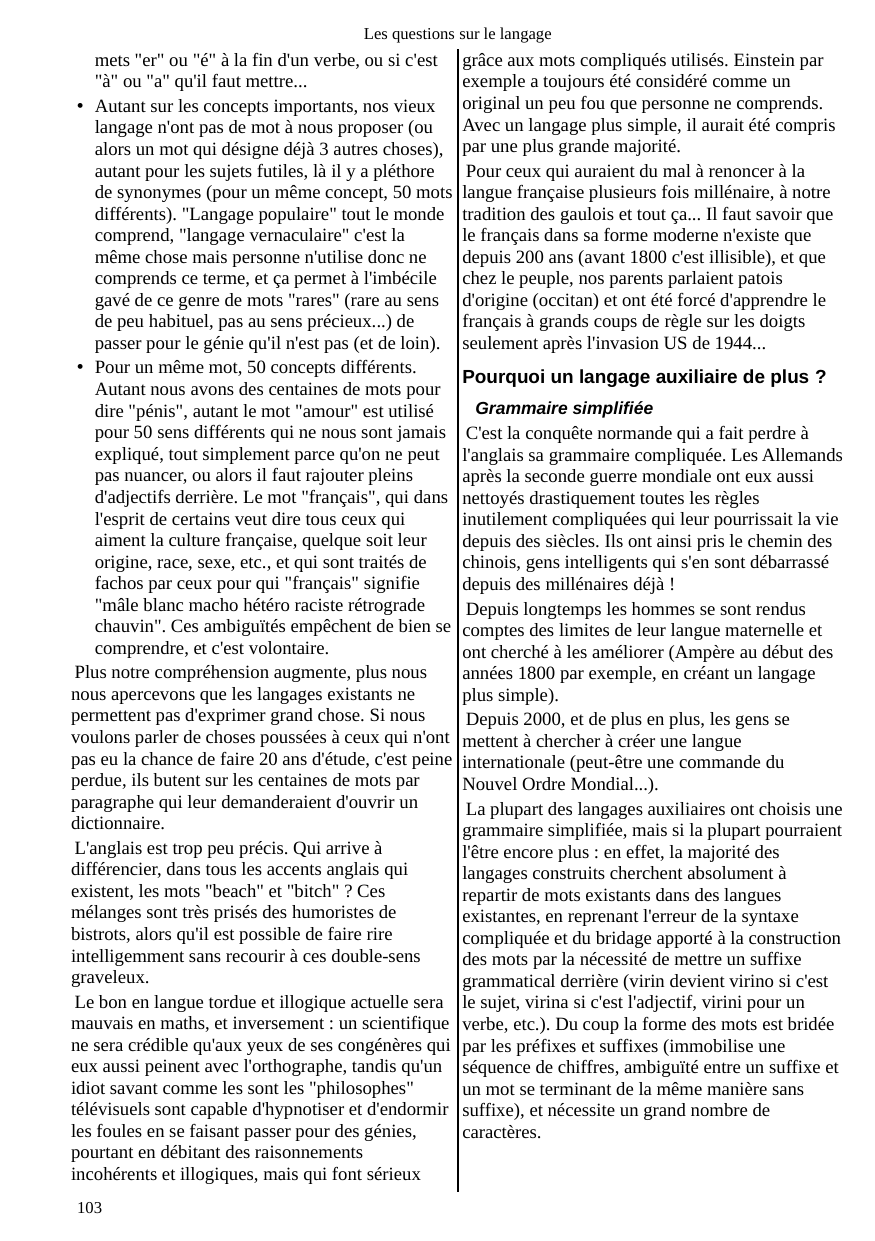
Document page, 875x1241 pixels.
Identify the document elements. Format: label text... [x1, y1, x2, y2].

text Depuis longtemps les hommes se sont rendus comptes des limites de leur langue maternelle et ont cherché à les améliorer (Ampère au début des années 1800 par exemple, en créant un langage plus simple). [462, 597, 844, 705]
text C'est la conquête normande qui a fait perdre à l'anglais sa grammaire compliquée. Les Allemands après la seconde guerre mondiale ont eux aussi nettoyés drastiquement toutes les règles inutilement compliquées qui leur pourrissait la vie depuis des siècles. Ils ont ainsi pris le chemin des chinois, gens intelligents qui s'en sont débarrassé depuis des millénaires déjà ! [462, 422, 844, 594]
list Pour un même mot, 50 concepts différents. Autant nous avons des centaines de mots pour dire "pénis", autant le mot "amour" est utilisé pour 50 sens différents qui ne nous sont jamais expliqué, tout simplement parce qu'on ne peut pas nuancer, ou alors il faut rajouter pleins d'adjectifs derrière. Le mot "français", qui dans l'esprit de certains veut dire tous ceux qui aiment la culture française, quelque soit leur origine, race, sexe, etc., et qui sont traités de fachos par ceux pour qui "français" signifie "mâle blanc macho hétéro raciste rétrograde chauvin". Ces ambiguïtés empêchent de bien se comprendre, et c'est volontaire. [77, 356, 453, 658]
list mets "er" ou "é" à la fin d'un verbe, ou si c'est "à" ou "a" qu'il faut mettre... [77, 49, 453, 92]
text La plupart des langages auxiliaires ont choisis une grammaire simplifiée, mais si la plupart pourraient l'être encore plus : en effet, la majorité des langages construits cherchent absolument à repartir de mots existants dans des langues existantes, en reprenant l'erreur de la syntaxe compliquée et du bridage apporté à la construction des mots par la nécessité de mettre un suffixe grammatical derrière (virin devient virino si c'est le sujet, virina si c'est l'adjectif, virini pour un verbe, etc.). Du coup la forme des mots est bridée par les préfixes et suffixes (immobilise une séquence de chiffres, ambiguïté entre un suffixe et un mot se terminant de la même manière sans suffixe), et nécessite un grand nombre de caractères. [462, 797, 844, 1142]
text grâce aux mots compliqués utilisés. Einstein par exemple a toujours été considéré comme un original un peu fou que personne ne comprends. Avec un langage plus simple, il aurait été compris par une plus grande majorité. [462, 49, 844, 157]
text L'anglais est trop peu précis. Qui arrive à différencier, dans tous les accents anglais qui existent, les mots "beach" et "bitch" ? Ces mélanges sont très prisés des humoristes de bistrots, alors qu'il est possible de faire rire intelligemment sans recourir à ces double-sens graveleux. [71, 837, 453, 988]
list Autant sur les concepts importants, nos vieux langage n'ont pas de mot à nous proposer (ou alors un mot qui désigne déjà 3 autres choses), autant pour les sujets futiles, là il y a pléthore de synonymes (pour un même concept, 50 mots différents). "Langage populaire" tout le monde comprend, "langage vernaculaire" c'est la même chose mais personne n'utilise donc ne comprends ce terme, et ça permet à l'imbécile gavé de ce genre de mots "rares" (rare au sens de peu habituel, pas au sens précieux...) de passer pour le génie qu'il n'est pas (et de loin). [77, 95, 453, 353]
text Le bon en langue tordue et illogique actuelle sera mauvais en maths, et inversement : un scientifique ne sera crédible qu'aux yeux de ses congénères qui eux aussi peinent avec l'orthographe, tandis qu'un idiot savant comme les sont les "philosophes" télévisuels sont capable d'hypnotiser et d'endormir les foules en se faisant passer pour des génies, pourtant en débitant des raisonnements incohérents et illogiques, mais qui font sérieux [71, 991, 453, 1184]
subtitle Pourquoi un langage auxiliaire de plus ? [462, 365, 844, 387]
text Pour ceux qui auraient du mal à renoncer à la langue française plusieurs fois millénaire, à notre tradition des gaulois et tout ça... Il faut savoir que le français dans sa forme moderne n'existe que depuis 200 ans (avant 1800 c'est illisible), et que chez le peuple, nos parents parlaient patois d'origine (occitan) et ont été forcé d'apprendre le français à grands coups de règle sur les doigts seulement après l'invasion US de 1944... [462, 159, 844, 353]
text Depuis 2000, et de plus en plus, les gens se mettent à chercher à créer une langue internationale (peut-être une commande du Nouvel Ordre Mondial...). [462, 708, 844, 794]
text Plus notre compréhension augmente, plus nous nous apercevons que les langages existants ne permettent pas d'exprimer grand chose. Si nous voulons parler de choses poussées à ceux qui n'ont pas eu la chance de faire 20 ans d'étude, c'est peine perdue, ils butent sur les centaines de mots par paragraphe qui leur demanderaient d'ouvrir un dictionnaire. [71, 661, 453, 834]
subtitle Grammaire simplifiée [475, 398, 844, 418]
